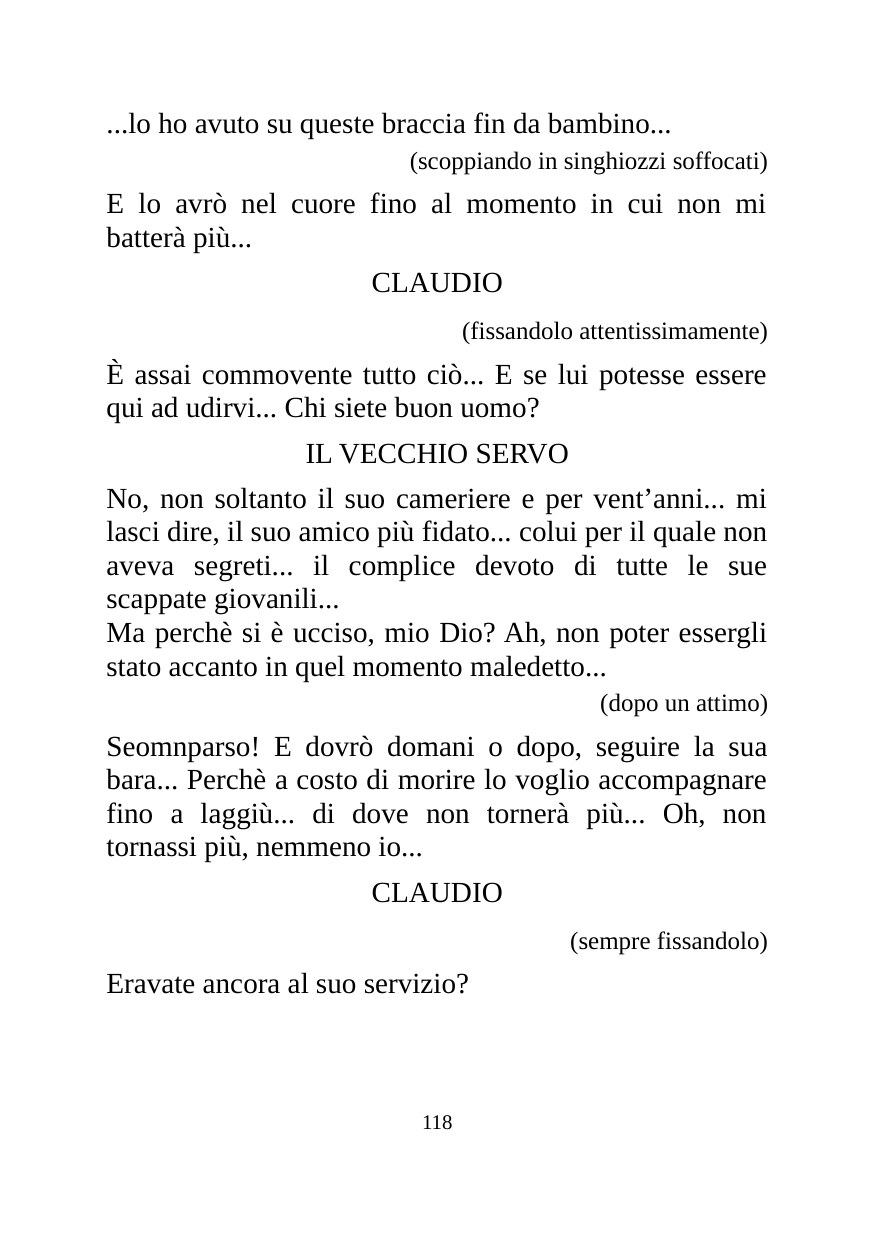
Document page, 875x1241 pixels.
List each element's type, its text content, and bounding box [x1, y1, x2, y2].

text (fissandolo attentissimamente) [106, 316, 768, 345]
text È assai commovente tutto ciò... E se lui potesse essere qui ad udirvi... Chi siete buon uomo? [106, 357, 768, 424]
text ...lo ho avuto su queste braccia fin da bambino... [106, 106, 768, 140]
text CLAUDIO [106, 265, 768, 299]
text Eravate ancora al suo servizio? [106, 966, 768, 1000]
text (dopo un attimo) [106, 688, 768, 717]
text IL VECCHIO SERVO [106, 436, 768, 469]
text CLAUDIO [106, 875, 768, 908]
text Ma perchè si è ucciso, mio Dio? Ah, non poter essergli stato accanto in quel momento maledetto... [106, 615, 768, 682]
text Seomnparso! E dovrò domani o dopo, seguire la sua bara... Perchè a costo di morire lo voglio accompagnare fino a laggiù... di dove non tornerà più... Oh, non tornassi più, nemmeno io... [106, 729, 768, 863]
text E lo avrò nel cuore fino al momento in cui non mi batterà più... [106, 186, 768, 253]
text (sempre fissandolo) [106, 926, 768, 955]
text (scoppiando in singhiozzi soffocati) [106, 146, 768, 174]
text No, non soltanto il suo cameriere e per vent’anni... mi lasci dire, il suo amico più fidato... colui per il quale non aveva segreti... il complice devoto di tutte le sue scappate giovanili... [106, 481, 768, 615]
